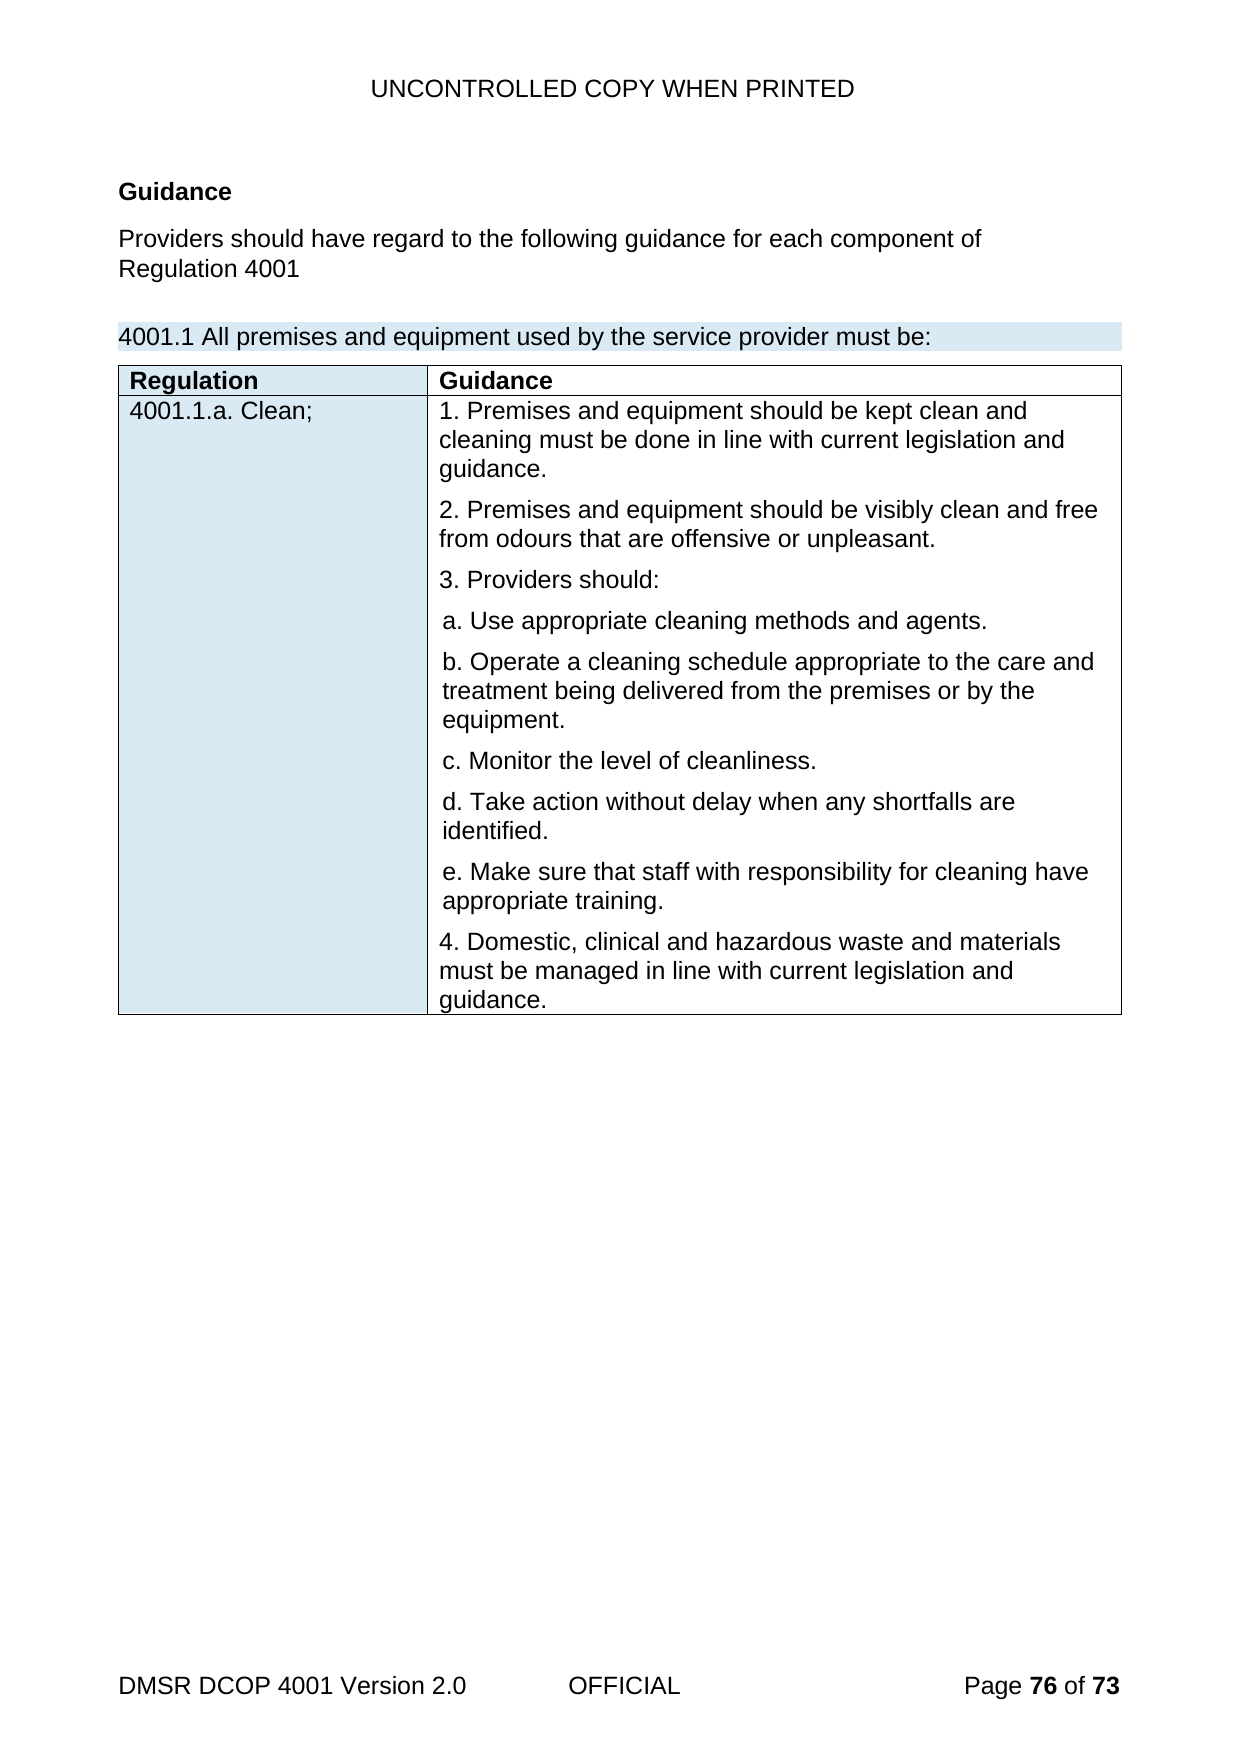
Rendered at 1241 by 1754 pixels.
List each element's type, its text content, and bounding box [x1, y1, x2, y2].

text 4001.1 All premises and equipment used by the service provider must be: [118, 322, 1122, 351]
text Providers should have regard to the following guidance for each component of Regulation 4001 [118, 224, 1107, 283]
table_header Guidance [428, 366, 1121, 395]
table_cell 4001.1.a. Clean; [119, 396, 427, 1013]
text Guidance [118, 177, 1107, 206]
table_cell 1. Premises and equipment should be kept clean and cleaning must be done in line with current legislation and guidance. 2. Premises and equipment should be visibly clean and free from odours that are offensive or unpleasant. 3. Providers should: a. Use appropriate cleaning methods and agents. b. Operate a cleaning schedule appropriate to the care and treatment being delivered from the premises or by the equipment. c. Monitor the level of cleanliness. d. Take action without delay when any shortfalls are identified. e. Make sure that staff with responsibility for cleaning have appropriate training. 4. Domestic, clinical and hazardous waste and materials must be managed in line with current legislation and guidance. [428, 396, 1121, 1013]
table_header Regulation [119, 366, 427, 395]
